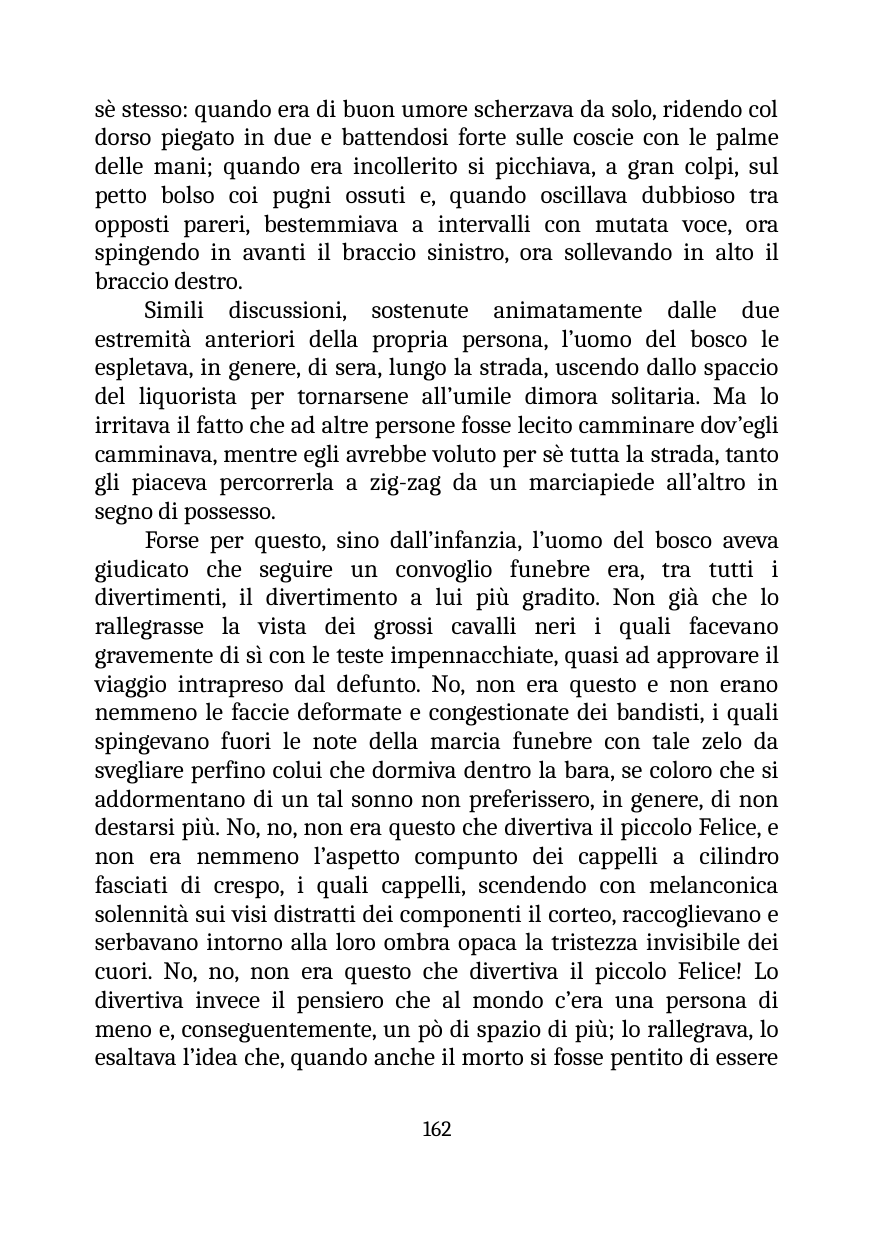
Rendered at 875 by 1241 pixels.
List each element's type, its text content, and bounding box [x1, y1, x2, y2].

text Simili discussioni, sostenute animatamente dalle due estremità anteriori della propria persona, l’uomo del bosco le espletava, in genere, di sera, lungo la strada, uscendo dallo spaccio del liquorista per tornarsene all’umile dimora solitaria. Ma lo irritava il fatto che ad altre persone fosse lecito camminare dov’egli camminava, mentre egli avrebbe voluto per sè tutta la strada, tanto gli piaceva percorrerla a zig-zag da un marciapiede all’altro in segno di possesso. [94, 296, 779, 526]
text Forse per questo, sino dall’infanzia, l’uomo del bosco aveva giudicato che seguire un convoglio funebre era, tra tutti i divertimenti, il divertimento a lui più gradito. Non già che lo rallegrasse la vista dei grossi cavalli neri i quali facevano gravemente di sì con le teste impennacchiate, quasi ad approvare il viaggio intrapreso dal defunto. No, non era questo e non erano nemmeno le faccie deformate e congestionate dei bandisti, i quali spingevano fuori le note della marcia funebre con tale zelo da svegliare perfino colui che dormiva dentro la bara, se coloro che si addormentano di un tal sonno non preferissero, in genere, di non destarsi più. No, no, non era questo che divertiva il piccolo Felice, e non era nemmeno l’aspetto compunto dei cappelli a cilindro fasciati di crespo, i quali cappelli, scendendo con melanconica solennità sui visi distratti dei componenti il corteo, raccoglievano e serbavano intorno alla loro ombra opaca la tristezza invisibile dei cuori. No, no, non era questo che divertiva il piccolo Felice! Lo divertiva invece il pensiero che al mondo c’era una persona di meno e, conseguentemente, un pò di spazio di più; lo rallegrava, lo esaltava l’idea che, quando anche il morto si fosse pentito di essere [94, 526, 779, 1072]
text sè stesso: quando era di buon umore scherzava da solo, ridendo col dorso piegato in due e battendosi forte sulle coscie con le palme delle mani; quando era incollerito si picchiava, a gran colpi, sul petto bolso coi pugni ossuti e, quando oscillava dubbioso tra opposti pareri, bestemmiava a intervalli con mutata voce, ora spingendo in avanti il braccio sinistro, ora sollevando in alto il braccio destro. [94, 94, 779, 296]
